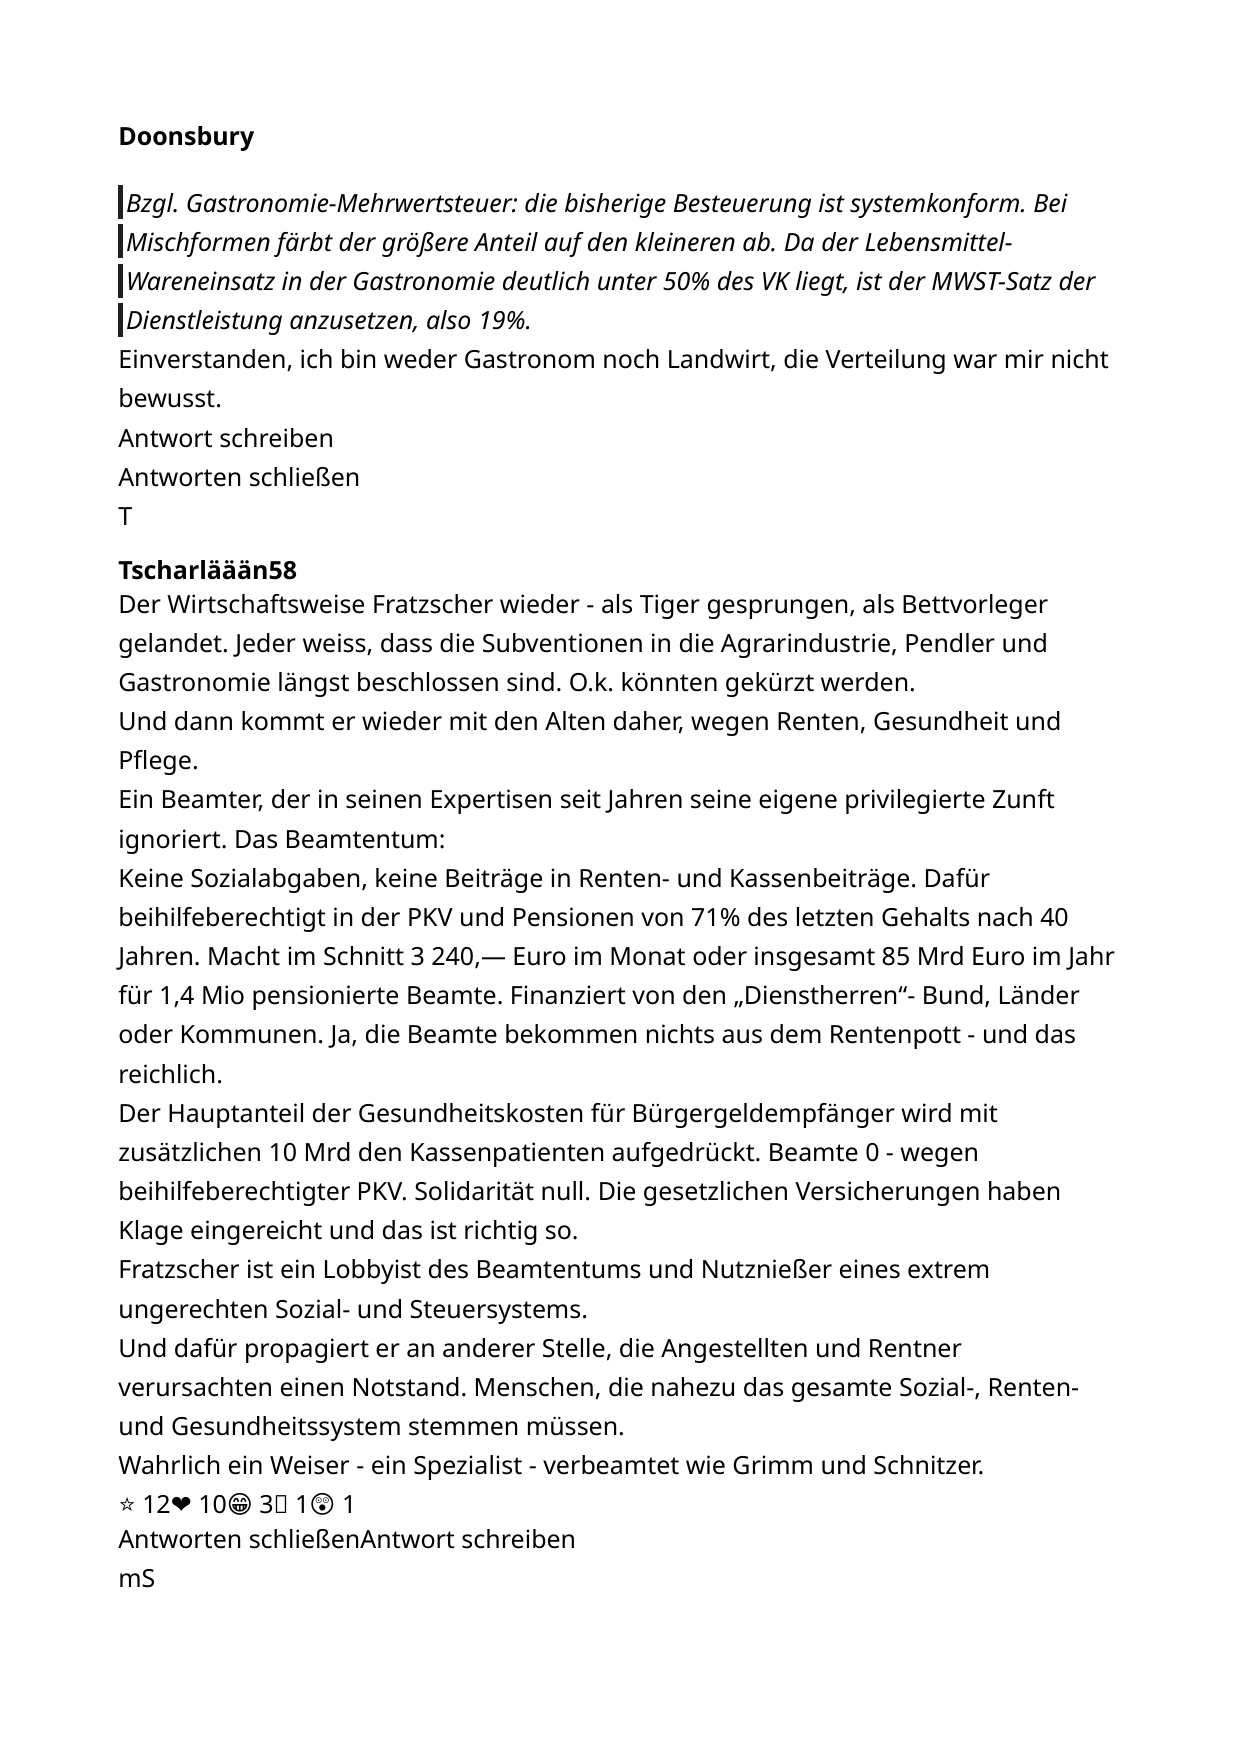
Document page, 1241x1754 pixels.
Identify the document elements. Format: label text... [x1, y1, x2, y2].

subtitle Doonsbury [118, 118, 1122, 152]
text Und dafür propagiert er an anderer Stelle, die Angestellten und Rentner verursachten einen Notstand. Menschen, die nahezu das gesamte Sozial-, Renten- und Gesundheitssystem stemmen müssen. [118, 1331, 1122, 1443]
text Antworten schließenAntwort schreiben [118, 1521, 1122, 1555]
text Wahrlich ein Weiser - ein Spezialist - verbeamtet wie Grimm und Schnitzer. [118, 1448, 1122, 1482]
text ⭐️ 12❤️ 10😁 3🤨 1😲 1 [118, 1487, 1122, 1521]
text Antwort schreiben [118, 420, 1122, 454]
text Der Hauptanteil der Gesundheitskosten für Bürgergeldempfänger wird mit zusätzlichen 10 Mrd den Kassenpatienten aufgedrückt. Beamte 0 - wegen beihilfeberechtigter PKV. Solidarität null. Die gesetzlichen Versicherungen haben Klage eingereicht und das ist richtig so. [118, 1096, 1122, 1247]
text Antworten schließen [118, 459, 1122, 493]
text Einverstanden, ich bin weder Gastronom noch Landwirt, die Verteilung war mir nicht bewusst. [118, 342, 1122, 415]
subtitle Tscharläään58 [118, 552, 1122, 586]
text Der Wirtschaftsweise Fratzscher wieder - als Tiger gesprungen, als Bettvorleger gelandet. Jeder weiss, dass die Subventionen in die Agrarindustrie, Pendler und Gastronomie längst beschlossen sind. O.k. könnten gekürzt werden. [118, 586, 1122, 699]
text Keine Sozialabgaben, keine Beiträge in Renten- und Kassenbeiträge. Dafür beihilfeberechtigt in der PKV und Pensionen von 71% des letzten Gehalts nach 40 Jahren. Macht im Schnitt 3 240,— Euro im Monat oder insgesamt 85 Mrd Euro im Jahr für 1,4 Mio pensionierte Beamte. Finanziert von den „Dienstherren“- Bund, Länder oder Kommunen. Ja, die Beamte bekommen nichts aus dem Rentenpott - und das reichlich. [118, 861, 1122, 1090]
text Fratzscher ist ein Lobbyist des Beamtentums und Nutznießer eines extrem ungerechten Sozial- und Steuersystems. [118, 1252, 1122, 1325]
text mS [118, 1560, 1122, 1594]
text Bzgl. Gastronomie-Mehrwertsteuer: die bisherige Besteuerung ist systemkonform. Bei Mischformen färbt der größere Anteil auf den kleineren ab. Da der Lebensmittel-Wareneinsatz in der Gastronomie deutlich unter 50% des VK liegt, ist der MWST-Satz der Dienstleistung anzusetzen, also 19%. [118, 185, 1122, 337]
text T [118, 498, 1122, 533]
text Und dann kommt er wieder mit den Alten daher, wegen Renten, Gesundheit und Pflege. [118, 704, 1122, 777]
text Ein Beamter, der in seinen Expertisen seit Jahren seine eigene privilegierte Zunft ignoriert. Das Beamtentum: [118, 782, 1122, 855]
